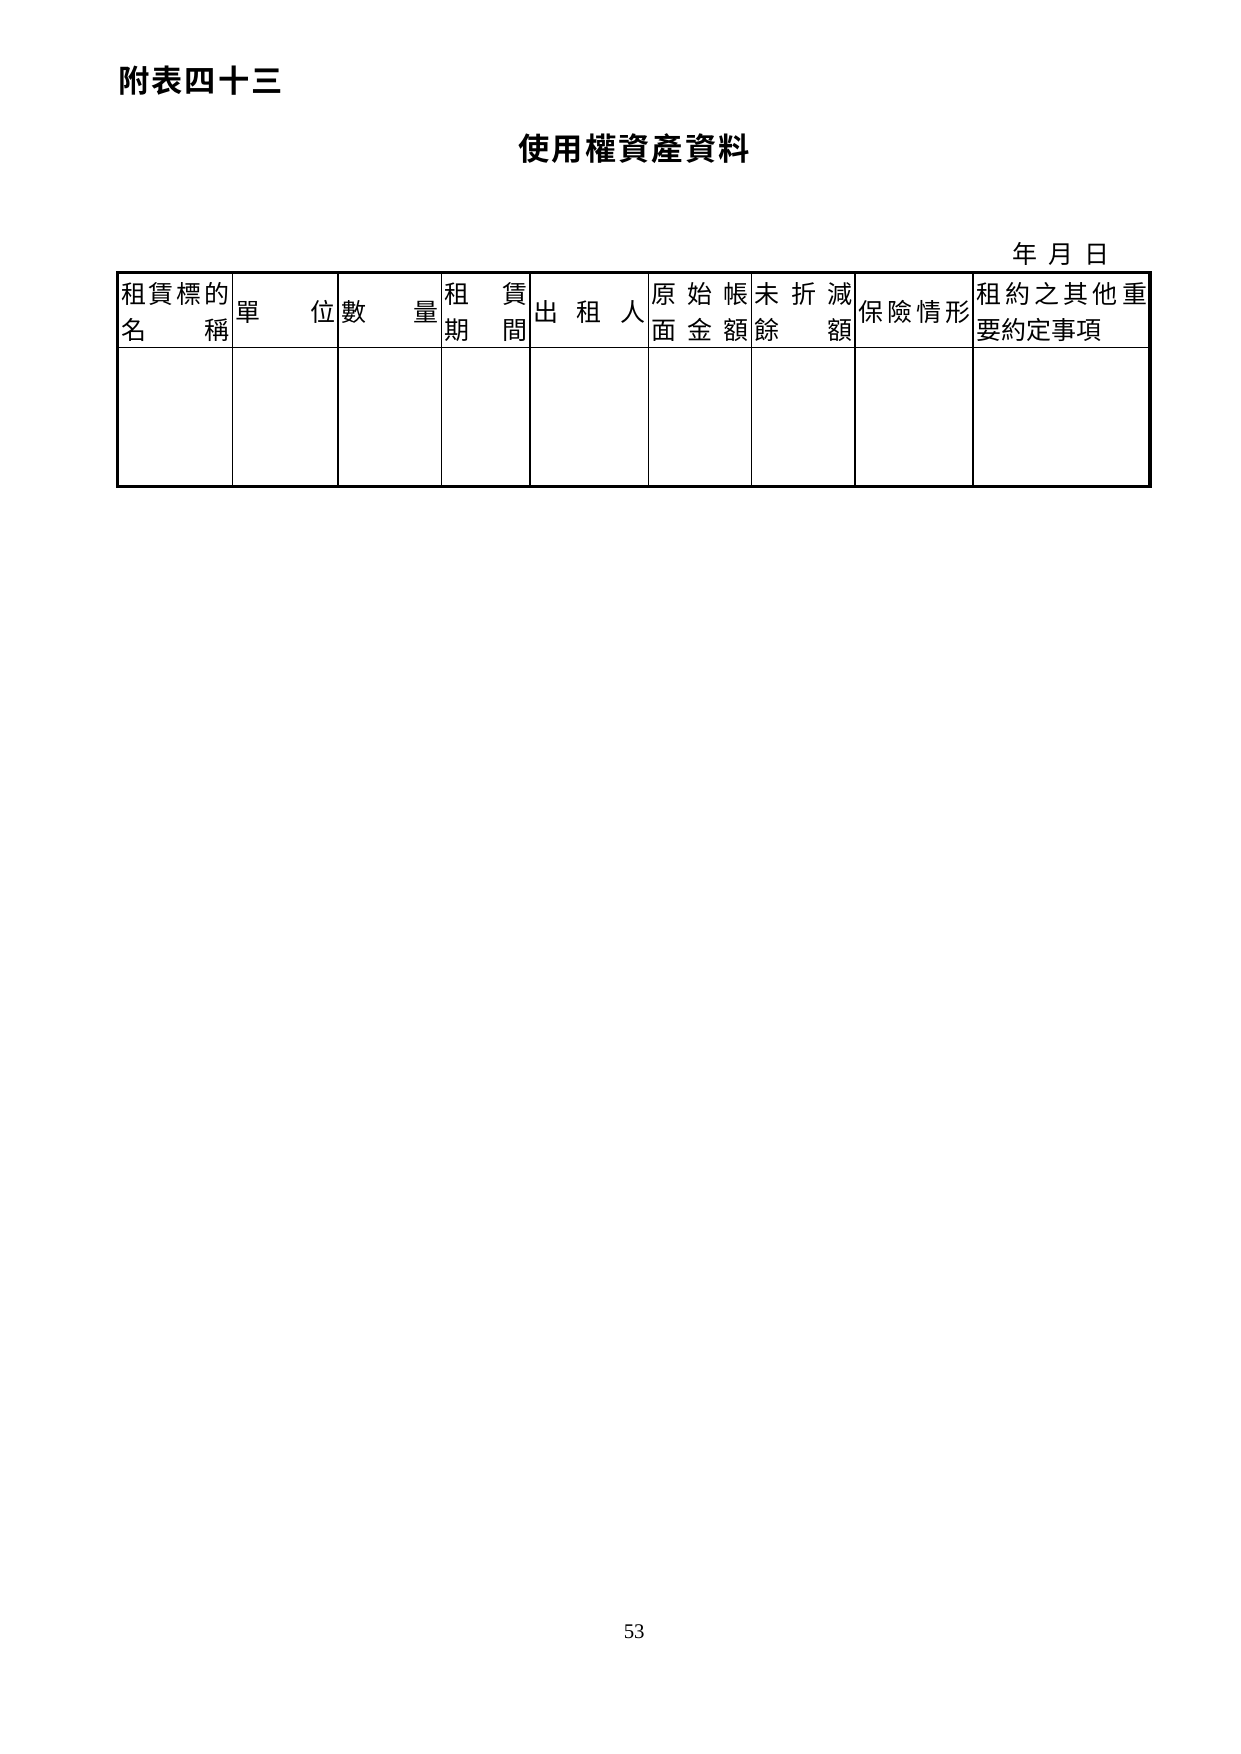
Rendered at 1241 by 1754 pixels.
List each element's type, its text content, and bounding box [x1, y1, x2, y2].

table_cell [752, 348, 854, 484]
table_header 保險情形 [856, 274, 972, 347]
table_cell [531, 348, 648, 484]
table_cell [119, 348, 232, 484]
text 年 月 日 [118, 235, 1109, 271]
table_header 租賃標的名稱 [119, 274, 232, 347]
table_header 原始帳面金額 [649, 274, 751, 347]
text 附表四十三 [118, 57, 1150, 102]
table_cell [974, 348, 1148, 484]
table_header 租賃 期間 [442, 274, 529, 347]
table_header 數量 [339, 274, 441, 347]
table_cell [649, 348, 751, 484]
table_header 未折減餘額 [752, 274, 854, 347]
table_cell [856, 348, 972, 484]
table_header 單位 [233, 274, 337, 347]
table_cell [233, 348, 337, 484]
table_header 出 租 人 [531, 274, 648, 347]
table_header 租約之其他重要約定事項 [974, 274, 1148, 347]
text 使用權資產資料 [118, 124, 1150, 169]
table_cell [442, 348, 529, 484]
table_cell [339, 348, 441, 484]
